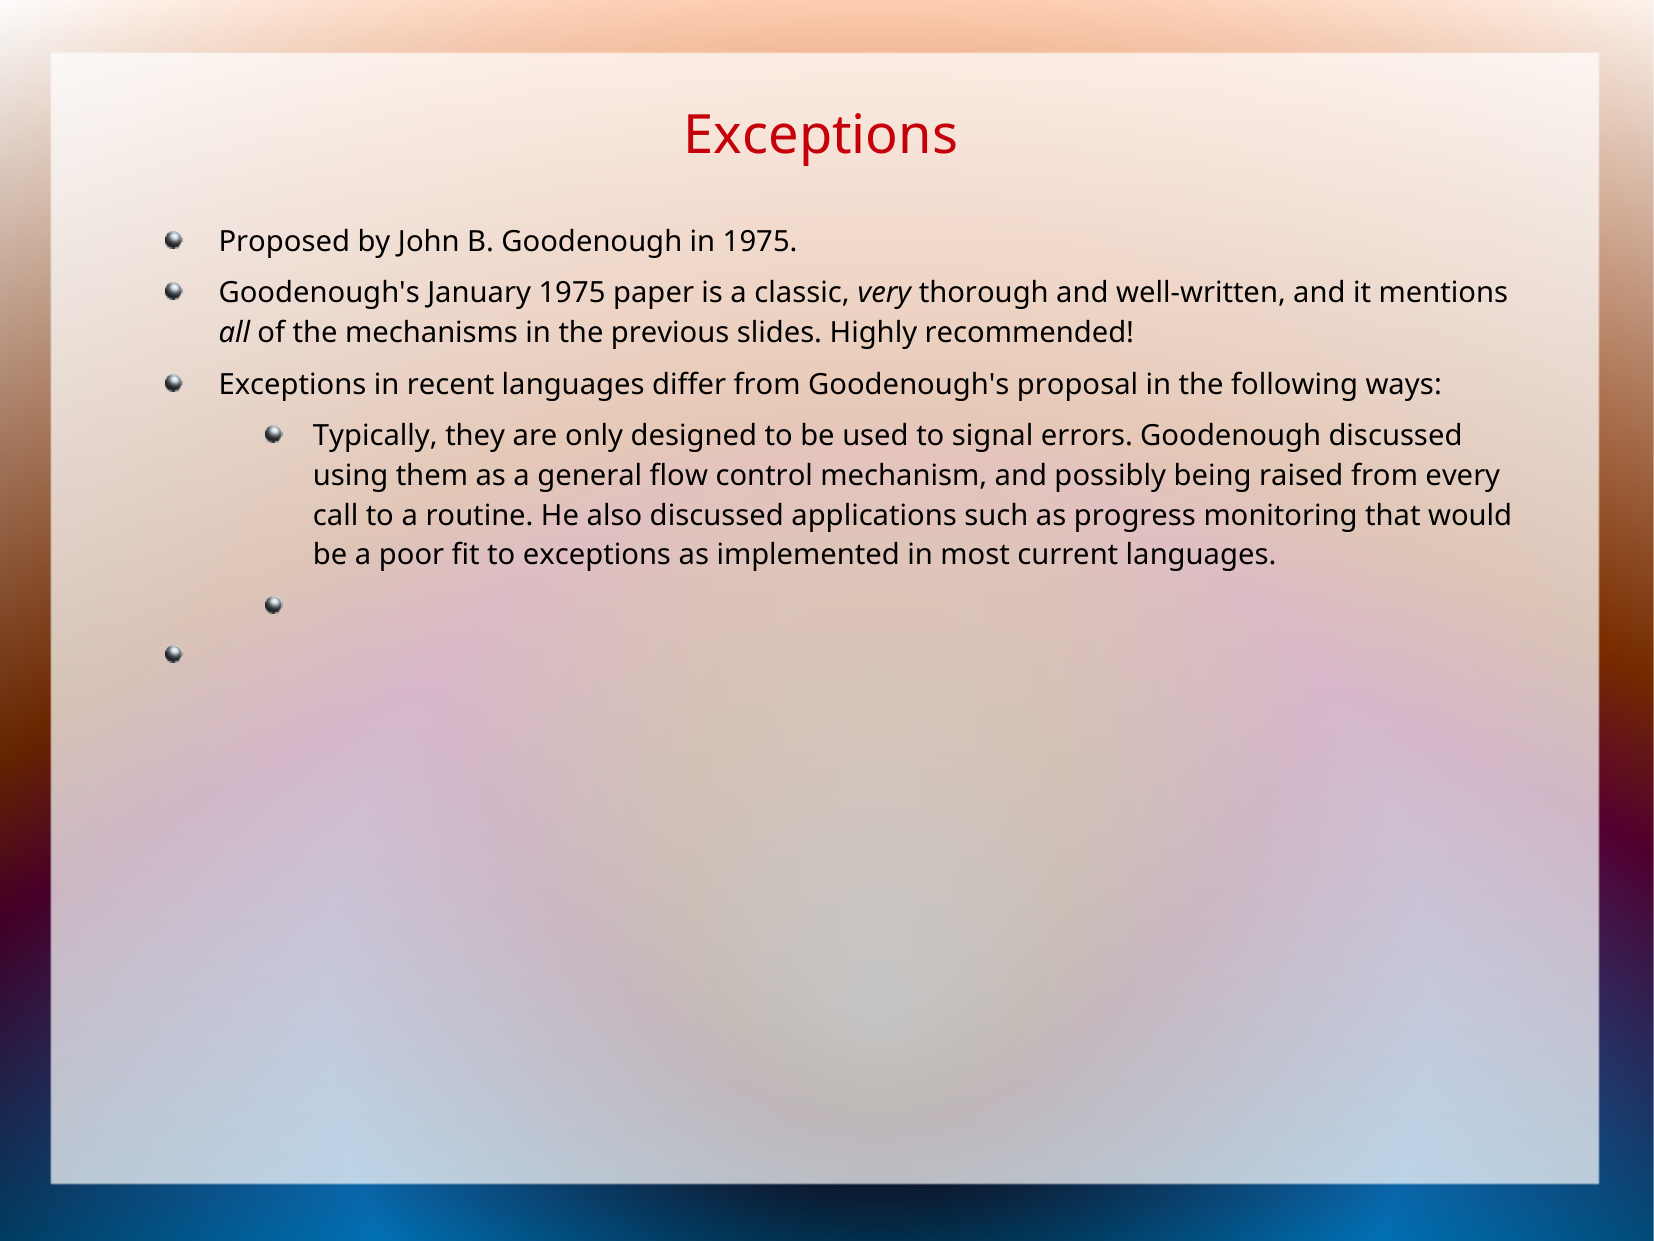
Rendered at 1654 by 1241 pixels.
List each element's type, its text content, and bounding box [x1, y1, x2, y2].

picture [0, 0, 1654, 1241]
title Exceptions [76, 59, 1565, 207]
list Proposed by John B. Goodenough in 1975. Goodenough's January 1975 paper is a classic, very thorough and well-written, and it mentions all of the mechanisms in the previous slides. Highly recommended! Exceptions in recent languages differ from Goodenough's proposal in the following ways: Typically, they are only designed to be used to signal errors. Goodenough discussed using them as a general flow control mechanism, and possibly being raised from every call to a routine. He also discussed applications such as progress monitoring that would be a poor fit to exceptions as implemented in most current languages. [147, 219, 1536, 945]
